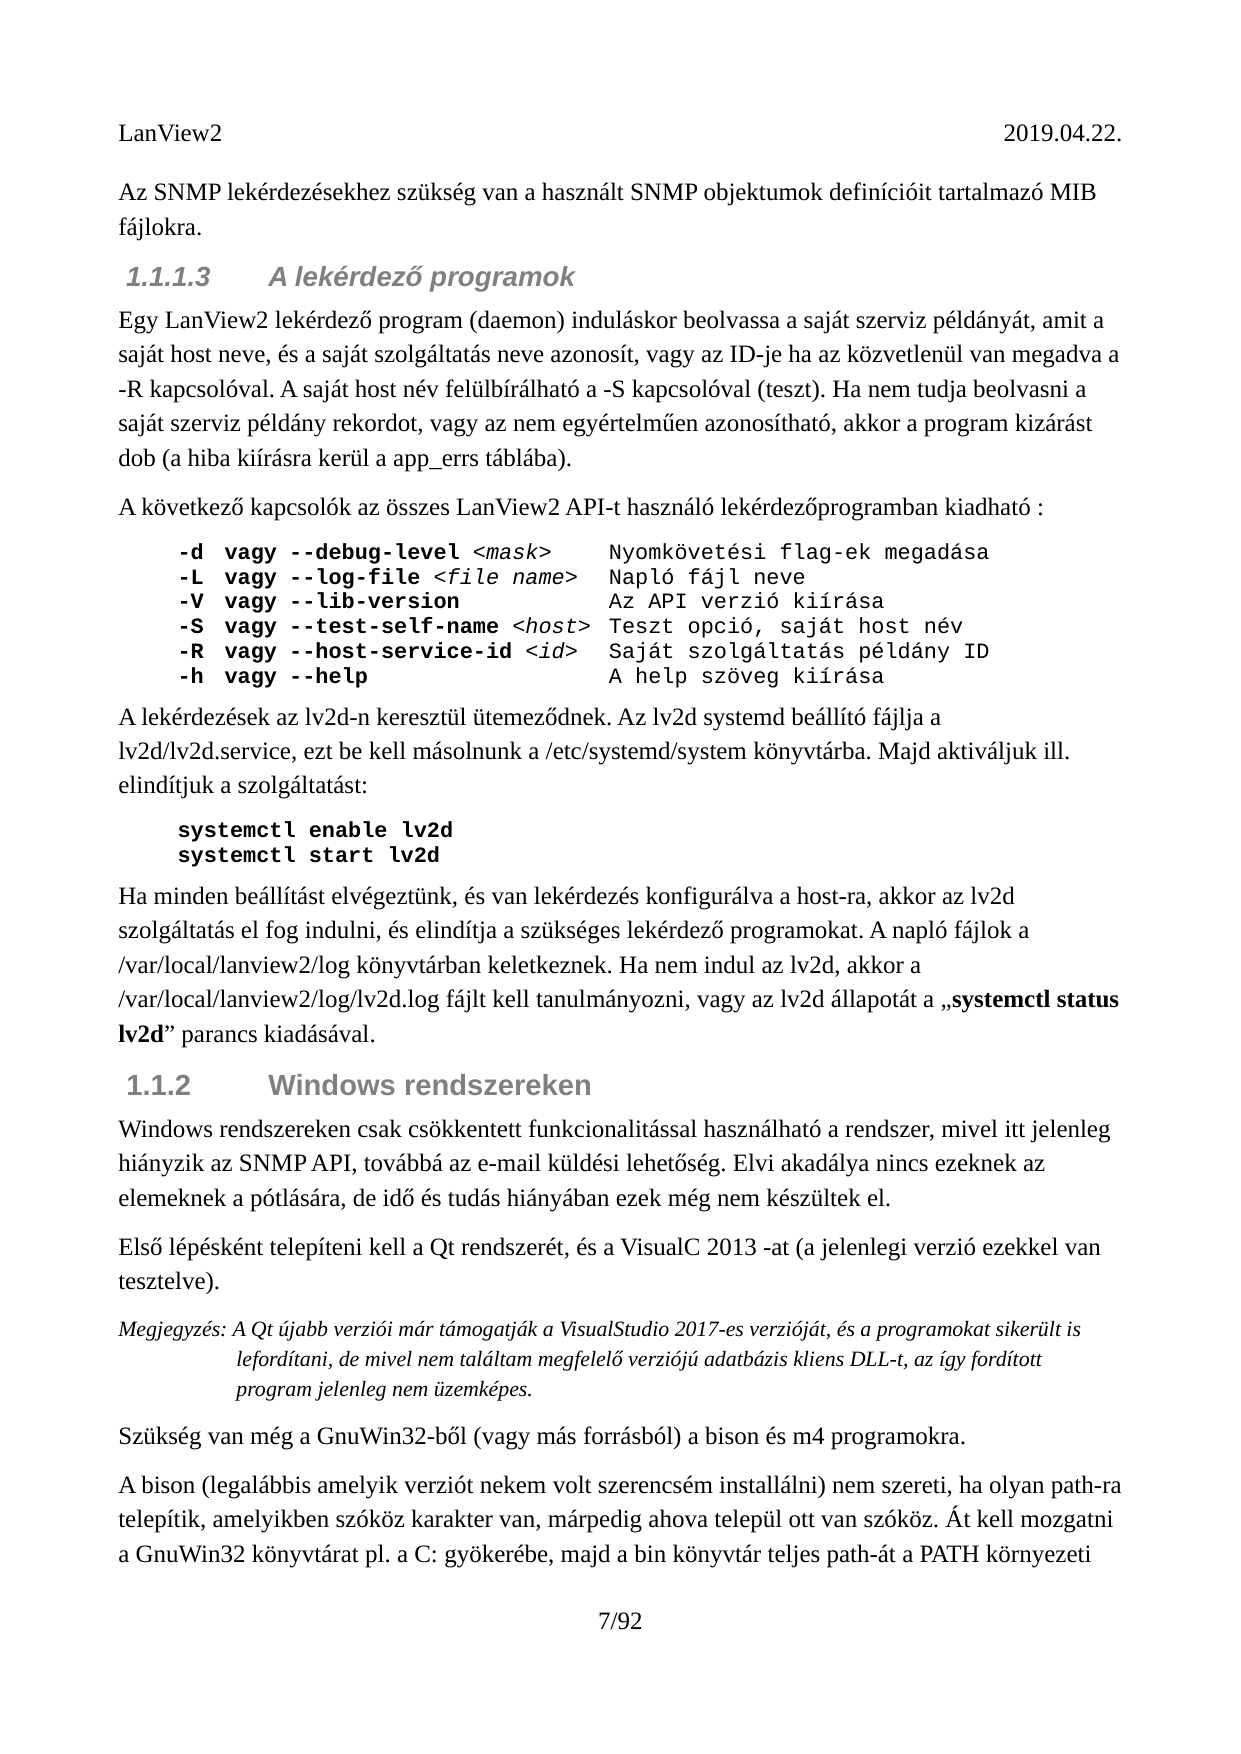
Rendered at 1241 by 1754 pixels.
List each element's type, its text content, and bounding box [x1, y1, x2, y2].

subtitle Windows rendszereken [118, 1068, 1122, 1101]
text Első lépésként telepíteni kell a Qt rendszerét, és a VisualC 2013 -at (a jelenlegi verzió ezekkel van tesztelve). [118, 1232, 1122, 1295]
text systemctl enable lv2d systemctl start lv2d [177, 819, 1122, 869]
text Az SNMP lekérdezésekhez szükség van a használt SNMP objektumok definícióit tartalmazó MIB fájlokra. [118, 177, 1122, 240]
text Ha minden beállítást elvégeztünk, és van lekérdezés konfigurálva a host-ra, akkor az lv2d szolgáltatás el fog indulni, és elindítja a szükséges lekérdező programokat. A napló fájlok a /var/local/lanview2/log könyvtárban keletkeznek. Ha nem indul az lv2d, akkor a /var/local/lanview2/log/lv2d.log fájlt kell tanulmányozni, vagy az lv2d állapotát a „systemctl status lv2d” parancs kiadásával. [118, 881, 1122, 1048]
text -d vagy --debug-level <mask> Nyomkövetési flag-ek megadása -L vagy --log-file <file name> Napló fájl neve -V vagy --lib-version Az API verzió kiírása -S vagy --test-self-name <host> Teszt opció, saját host név -R vagy --host-service-id <id> Saját szolgáltatás példány ID -h vagy --help A help szöveg kiírása [177, 541, 1122, 690]
text A lekérdezések az lv2d-n keresztül ütemeződnek. Az lv2d systemd beállító fájlja a lv2d/lv2d.service, ezt be kell másolnunk a /etc/systemd/system könyvtárba. Majd aktiváljuk ill. elindítjuk a szolgáltatást: [118, 702, 1122, 799]
text A bison (legalábbis amelyik verziót nekem volt szerencsém installálni) nem szereti, ha olyan path-ra telepítik, amelyikben szóköz karakter van, márpedig ahova települ ott van szóköz. Át kell mozgatni a GnuWin32 könyvtárat pl. a C: gyökerébe, majd a bin könyvtár teljes path-át a PATH környezeti [118, 1470, 1122, 1567]
text A következő kapcsolók az összes LanView2 API-t használó lekérdezőprogramban kiadható : [118, 492, 1122, 521]
text Egy LanView2 lekérdező program (daemon) induláskor beolvassa a saját szerviz példányát, amit a saját host neve, és a saját szolgáltatás neve azonosít, vagy az ID-je ha az közvetlenül van megadva a -R kapcsolóval. A saját host név felülbírálható a -S kapcsolóval (teszt). Ha nem tudja beolvasni a saját szerviz példány rekordot, vagy az nem egyértelműen azonosítható, akkor a program kizárást dob (a hiba kiírásra kerül a app_errs táblába). [118, 305, 1122, 472]
text Megjegyzés: A Qt újabb verziói már támogatják a VisualStudio 2017-es verzióját, és a programokat sikerült is lefordítani, de mivel nem találtam megfelelő verziójú adatbázis kliens DLL-t, az így fordított program jelenleg nem üzemképes. [118, 1316, 1122, 1401]
subtitle A lekérdező programok [118, 261, 1122, 292]
text Windows rendszereken csak csökkentett funkcionalitással használható a rendszer, mivel itt jelenleg hiányzik az SNMP API, továbbá az e-mail küldési lehetőség. Elvi akadálya nincs ezeknek az elemeknek a pótlására, de idő és tudás hiányában ezek még nem készültek el. [118, 1114, 1122, 1212]
text Szükség van még a GnuWin32-ből (vagy más forrásból) a bison és m4 programokra. [118, 1421, 1122, 1449]
